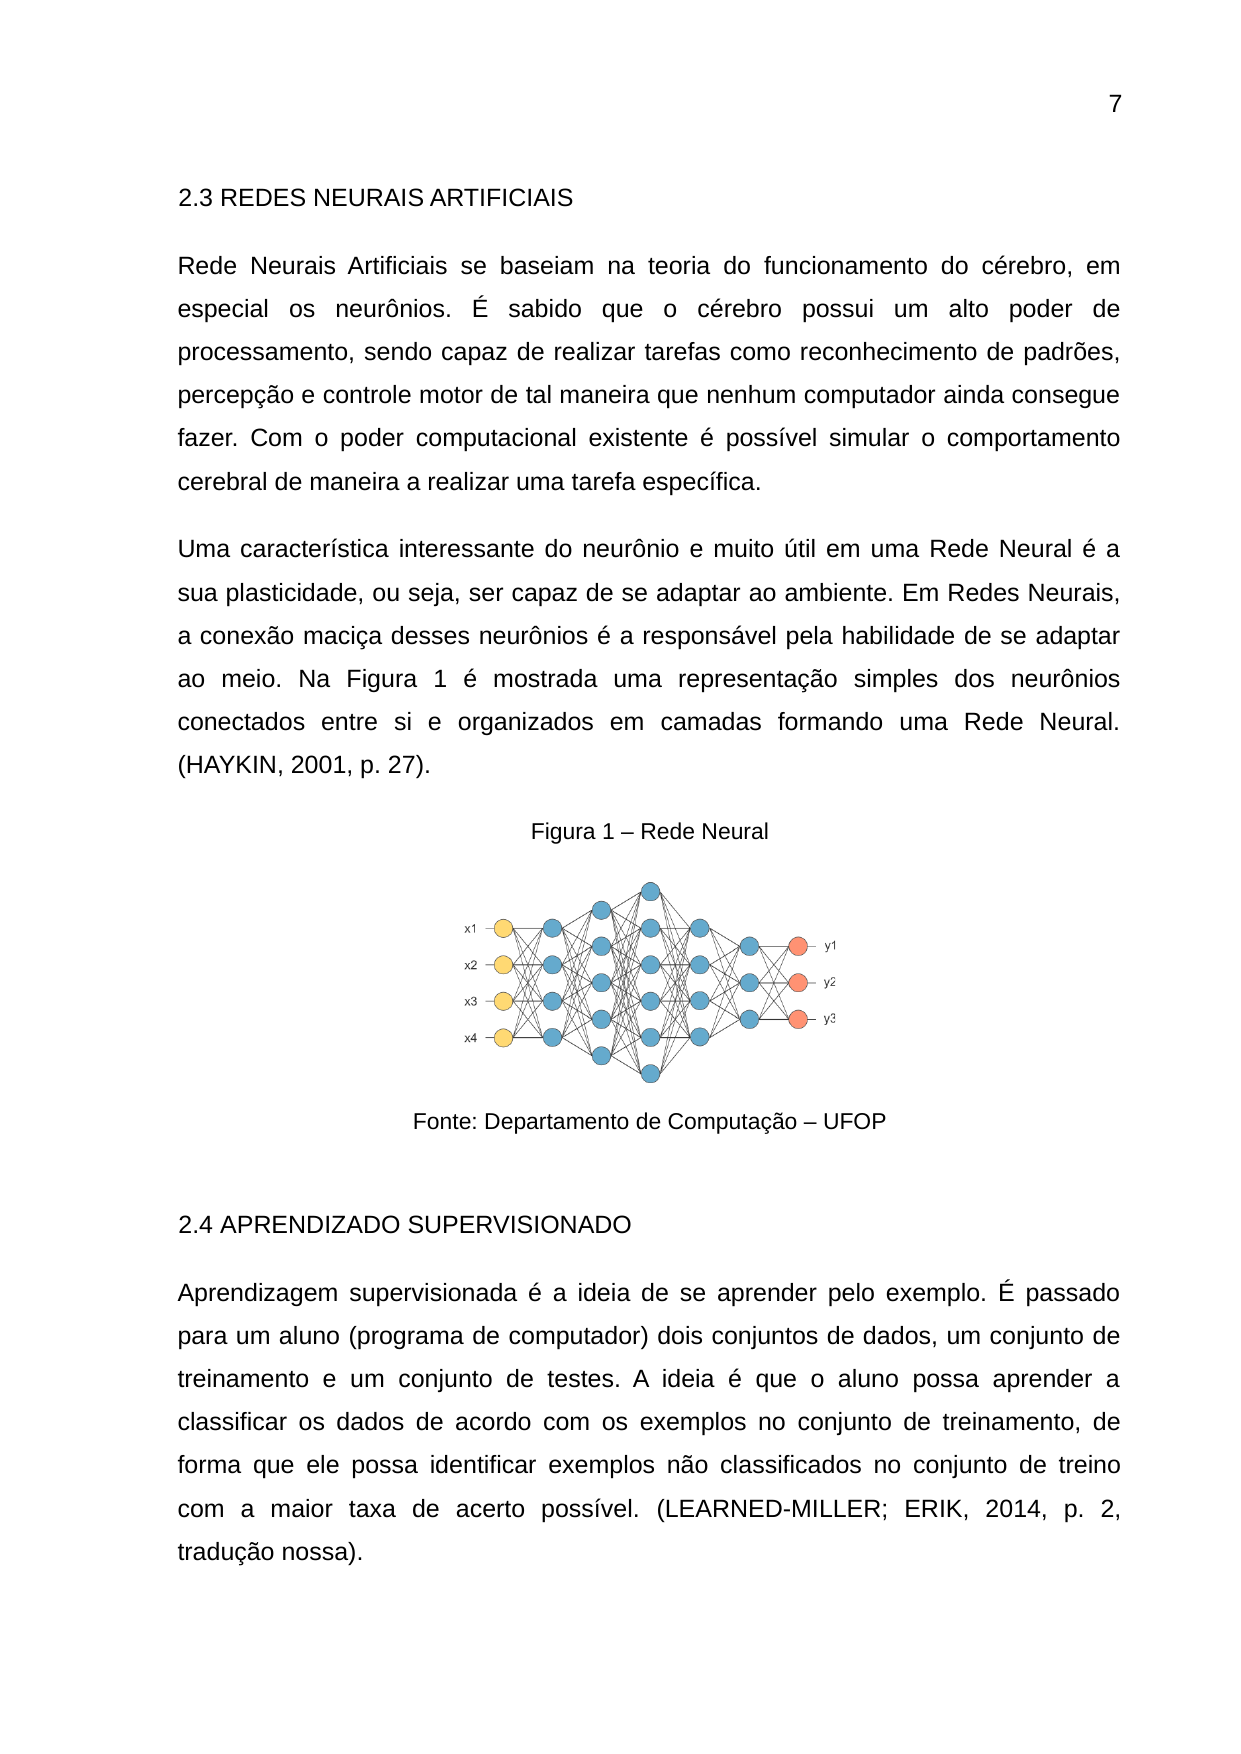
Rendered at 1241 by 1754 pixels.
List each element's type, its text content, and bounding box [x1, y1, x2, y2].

picture [464, 882, 836, 1083]
subtitle REDES NEURAIS ARTIFICIAIS [171, 183, 1122, 212]
subtitle APRENDIZADO SUPERVISIONADO [171, 1210, 1122, 1239]
text Rede Neurais Artificiais se baseiam na teoria do funcionamento do cérebro, em especial os neurônios. É sabido que o cérebro possui um alto poder de processamento, sendo capaz de realizar tarefas como reconhecimento de padrões, percepção e controle motor de tal maneira que nenhum computador ainda consegue fazer. Com o poder computacional existente é possível simular o comportamento cerebral de maneira a realizar uma tarefa específica. [177, 251, 1122, 495]
text Uma característica interessante do neurônio e muito útil em uma Rede Neural é a sua plasticidade, ou seja, ser capaz de se adaptar ao ambiente. Em Redes Neurais, a conexão maciça desses neurônios é a responsável pela habilidade de se adaptar ao meio. Na Figura 1 é mostrada uma representação simples dos neurônios conectados entre si e organizados em camadas formando uma Rede Neural. (HAYKIN, 2001, p. 27). [177, 534, 1122, 779]
text Figura 1 – Rede Neural [177, 818, 1122, 844]
text Fonte: Departamento de Computação – UFOP [177, 1108, 1122, 1134]
text Aprendizagem supervisionada é a ideia de se aprender pelo exemplo. É passado para um aluno (programa de computador) dois conjuntos de dados, um conjunto de treinamento e um conjunto de testes. A ideia é que o aluno possa aprender a classificar os dados de acordo com os exemplos no conjunto de treinamento, de forma que ele possa identificar exemplos não classificados no conjunto de treino com a maior taxa de acerto possível. (LEARNED-MILLER; ERIK, 2014, p. 2, tradução nossa). [177, 1278, 1122, 1566]
